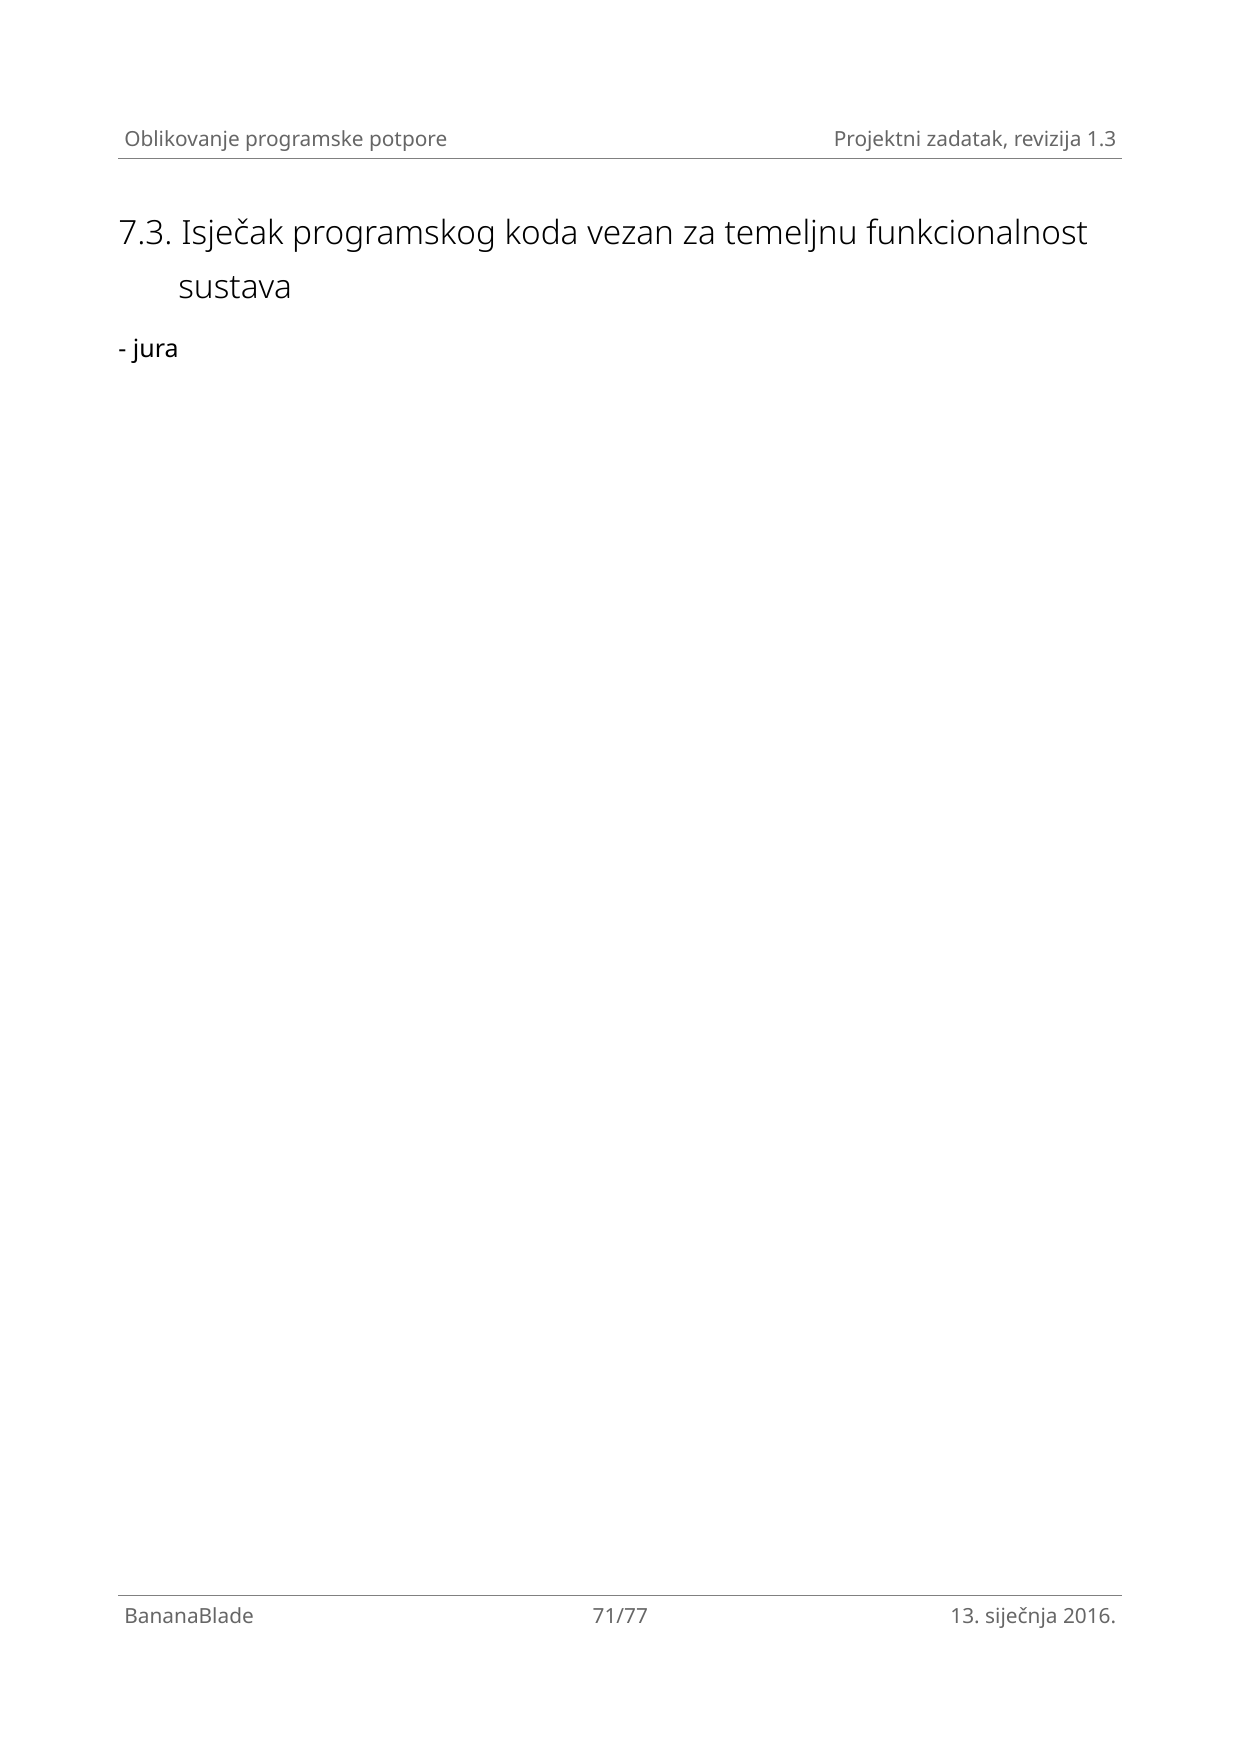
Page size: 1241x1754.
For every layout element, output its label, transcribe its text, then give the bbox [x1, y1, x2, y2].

text - jura [118, 330, 1122, 364]
subtitle 7.3. Isječak programskog koda vezan za temeljnu funkcionalnost sustava [118, 209, 1122, 309]
